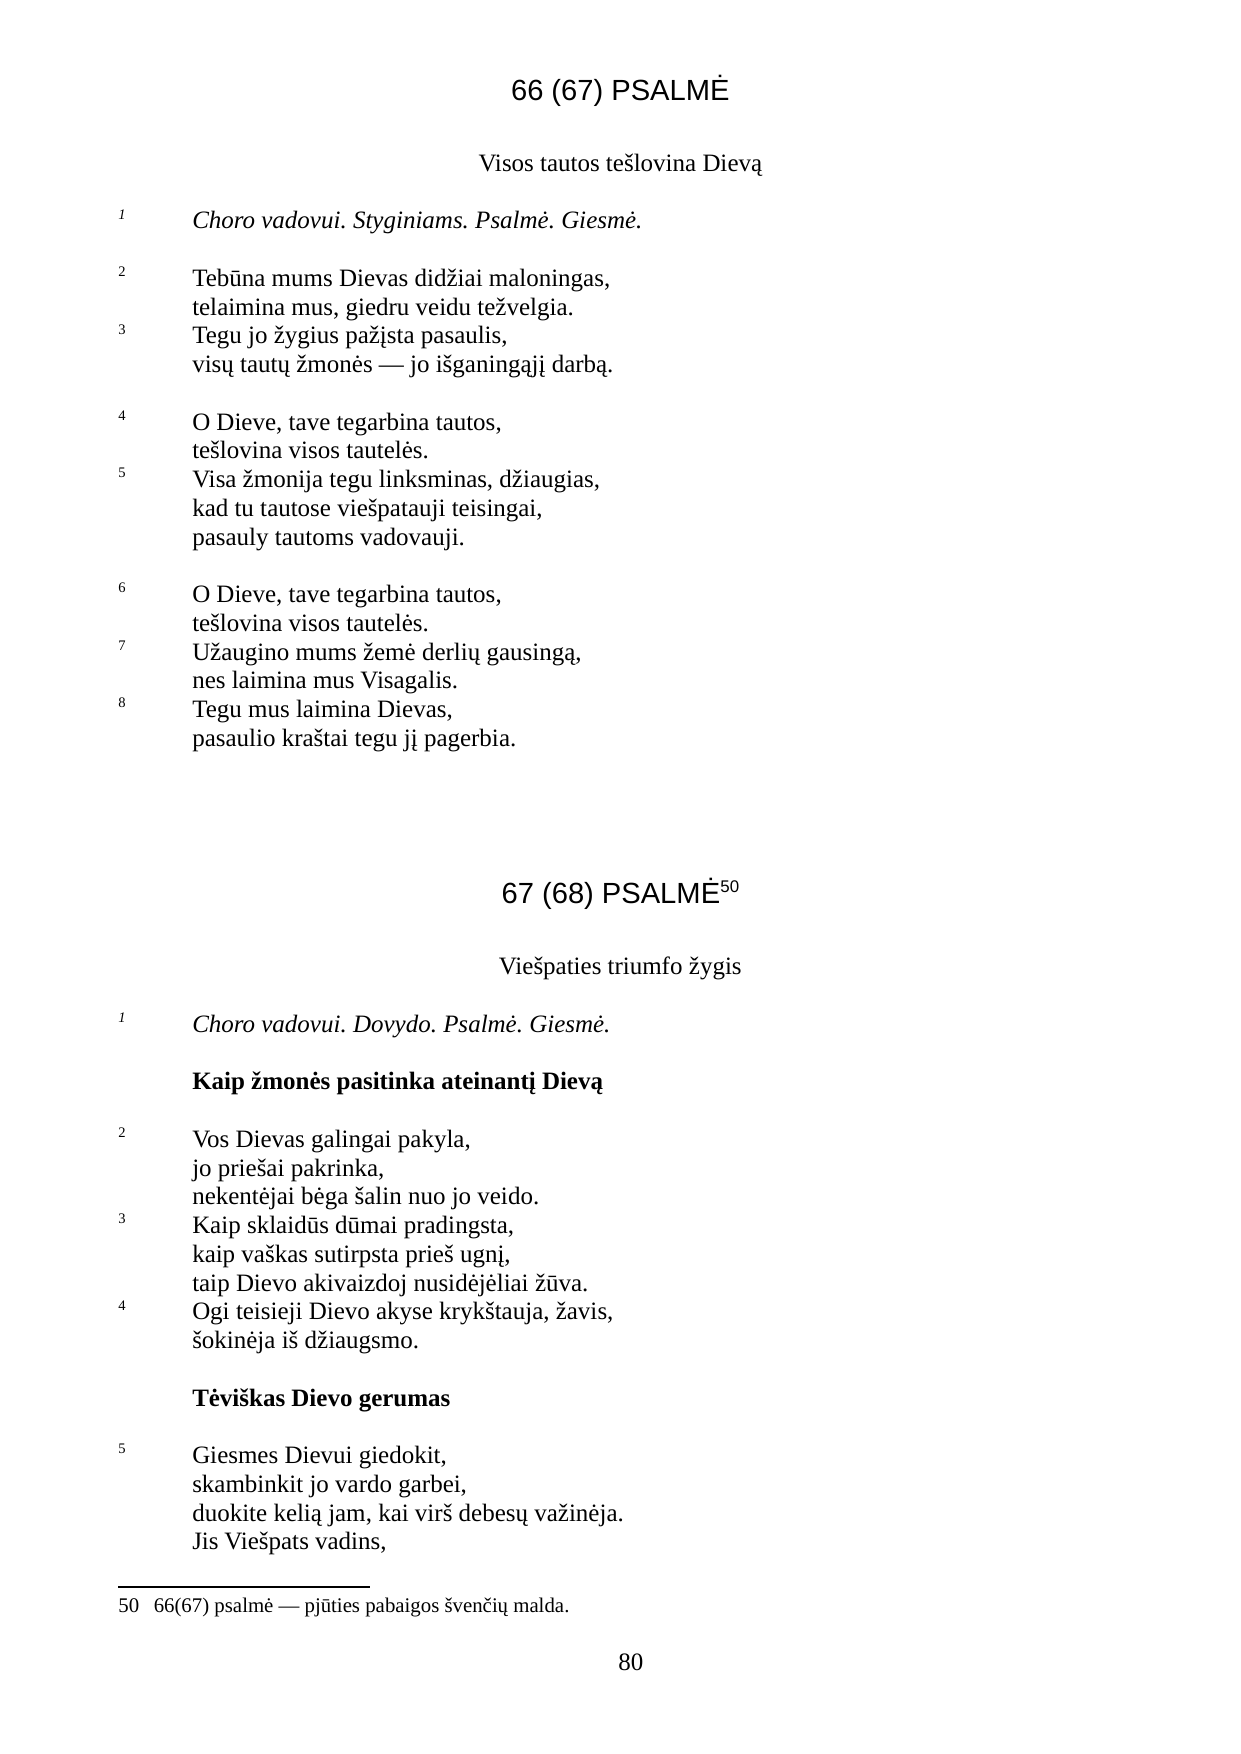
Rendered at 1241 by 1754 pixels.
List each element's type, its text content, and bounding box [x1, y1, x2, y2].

text pasauly tautoms vadovauji. [118, 522, 1122, 551]
text visų tautų žmonės — jo išganingąjį darbą. [118, 349, 1122, 378]
subtitle 67 (68) PSALMĖ [118, 877, 1122, 910]
text Jis Viešpats vadins, [118, 1526, 1122, 1555]
subtitle 66 (67) PSALMĖ [118, 73, 1122, 107]
text 4 O Dieve, tave tegarbina tautos, [118, 407, 1122, 436]
text 5 Giesmes Dievui giedokit, [118, 1440, 1122, 1469]
text 5 Visa žmonija tegu linksminas, džiaugias, [118, 464, 1122, 493]
text Viešpaties triumfo žygis [118, 951, 1122, 980]
text 3 Tegu jo žygius pažįsta pasaulis, [118, 321, 1122, 349]
text 2 Tebūna mums Dievas didžiai maloningas, [118, 263, 1122, 292]
text 1 Choro vadovui. Styginiams. Psalmė. Giesmė. [118, 206, 1122, 234]
text Visos tautos tešlovina Dievą [118, 148, 1122, 177]
text šokinėja iš džiaugsmo. [118, 1325, 1122, 1354]
text Kaip žmonės pasitinka ateinantį Dievą [118, 1066, 1122, 1095]
text tešlovina visos tautelės. [118, 436, 1122, 464]
text skambinkit jo vardo garbei, [118, 1469, 1122, 1498]
text 3 Kaip sklaidūs dūmai pradingsta, [118, 1210, 1122, 1239]
text 4 Ogi teisieji Dievo akyse krykštauja, žavis, [118, 1296, 1122, 1325]
text 2 Vos Dievas galingai pakyla, [118, 1124, 1122, 1153]
text 6 O Dieve, tave tegarbina tautos, [118, 579, 1122, 608]
text 7 Užaugino mums žemė derlių gausingą, [118, 637, 1122, 666]
text 1 Choro vadovui. Dovydo. Psalmė. Giesmė. [118, 1009, 1122, 1038]
text kaip vaškas sutirpsta prieš ugnį, [118, 1239, 1122, 1268]
text nes laimina mus Visagalis. [118, 666, 1122, 694]
text kad tu tautose viešpatauji teisingai, [118, 493, 1122, 522]
text taip Dievo akivaizdoj nusidėjėliai žūva. [118, 1268, 1122, 1296]
text pasaulio kraštai tegu jį pagerbia. [118, 723, 1122, 752]
text tešlovina visos tautelės. [118, 608, 1122, 637]
text Tėviškas Dievo gerumas [118, 1383, 1122, 1411]
text telaimina mus, giedru veidu težvelgia. [118, 292, 1122, 321]
text duokite kelią jam, kai virš debesų važinėja. [118, 1498, 1122, 1526]
text jo priešai pakrinka, [118, 1153, 1122, 1181]
text 66(67) psalmė — pjūties pabaigos švenčių malda. [118, 1593, 1122, 1617]
text nekentėjai bėga šalin nuo jo veido. [118, 1181, 1122, 1210]
text 8 Tegu mus laimina Dievas, [118, 694, 1122, 723]
